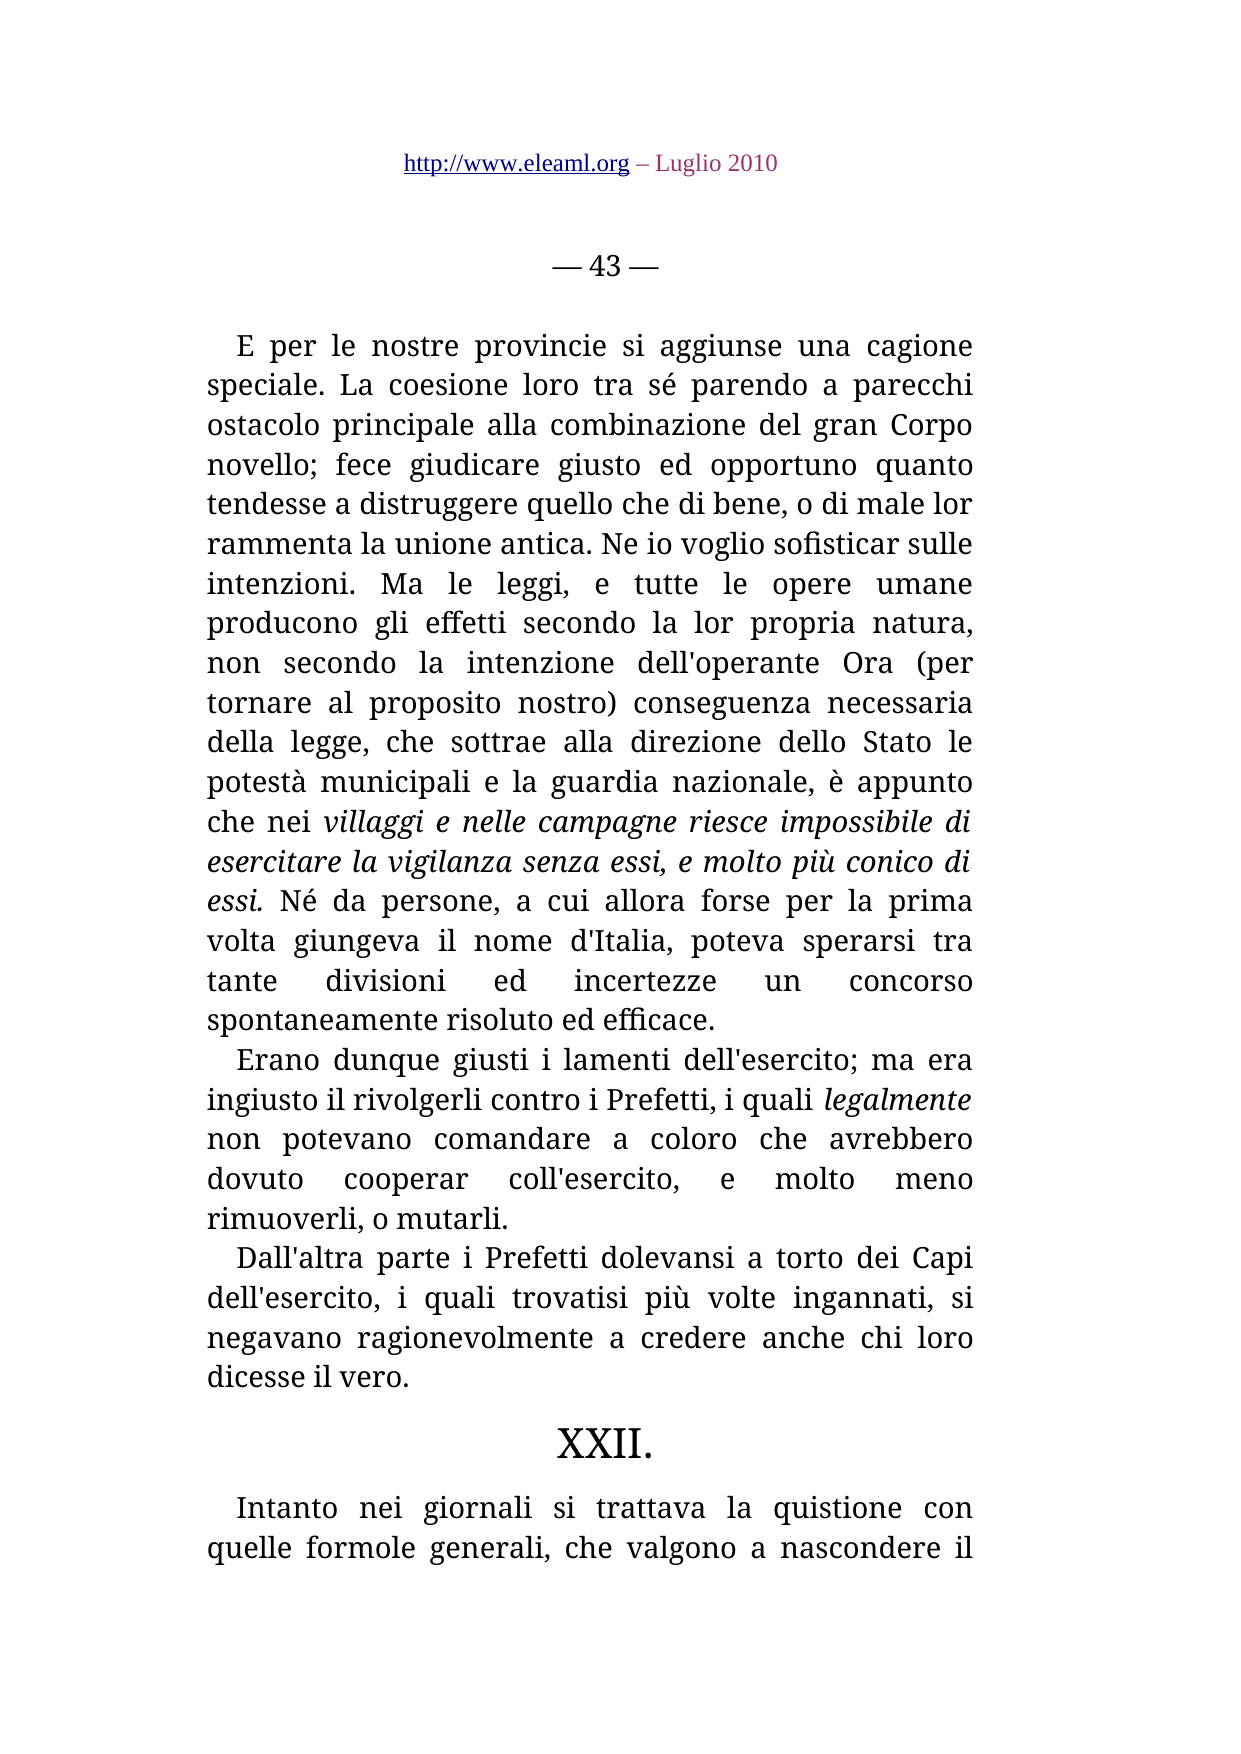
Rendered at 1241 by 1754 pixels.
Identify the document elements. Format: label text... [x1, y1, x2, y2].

text — 43 — [207, 246, 974, 285]
text Intanto nei giornali si trattava la quistione con quelle formole generali, che valgono a nascondere il [207, 1487, 974, 1567]
text E per le nostre provincie si aggiunse una cagione speciale. La coesione loro tra sé parendo a parecchi ostacolo principale alla combinazione del gran Corpo novello; fece giudicare giusto ed opportuno quanto tendesse a distruggere quello che di bene, o di male lor rammenta la unione antica. Ne io voglio sofisticar sulle intenzioni. Ma le leggi, e tutte le opere umane producono gli effetti secondo la lor propria natura, non secondo la intenzione dell'operante Ora (per tornare al proposito nostro) conseguenza necessaria della legge, che sottrae alla direzione dello Stato le potestà municipali e la guardia nazionale, è appunto che nei villaggi e nelle campagne riesce impossibile di esercitare la vigilanza senza essi, e molto più conico di essi. Né da persone, a cui allora forse per la prima volta giungeva il nome d'Italia, poteva sperarsi tra tante divisioni ed incertezze un concorso spontaneamente risoluto ed efficace. [207, 325, 974, 1039]
text XXII. [207, 1413, 974, 1470]
text Erano dunque giusti i lamenti dell'esercito; ma era ingiusto il rivolgerli contro i Prefetti, i quali legalmente non potevano comandare a coloro che avrebbero dovuto cooperar coll'esercito, e molto meno rimuoverli, o mutarli. [207, 1039, 974, 1238]
text Dall'altra parte i Prefetti dolevansi a torto dei Capi dell'esercito, i quali trovatisi più volte ingannati, si negavano ragionevolmente a credere anche chi loro dicesse il vero. [207, 1238, 974, 1396]
